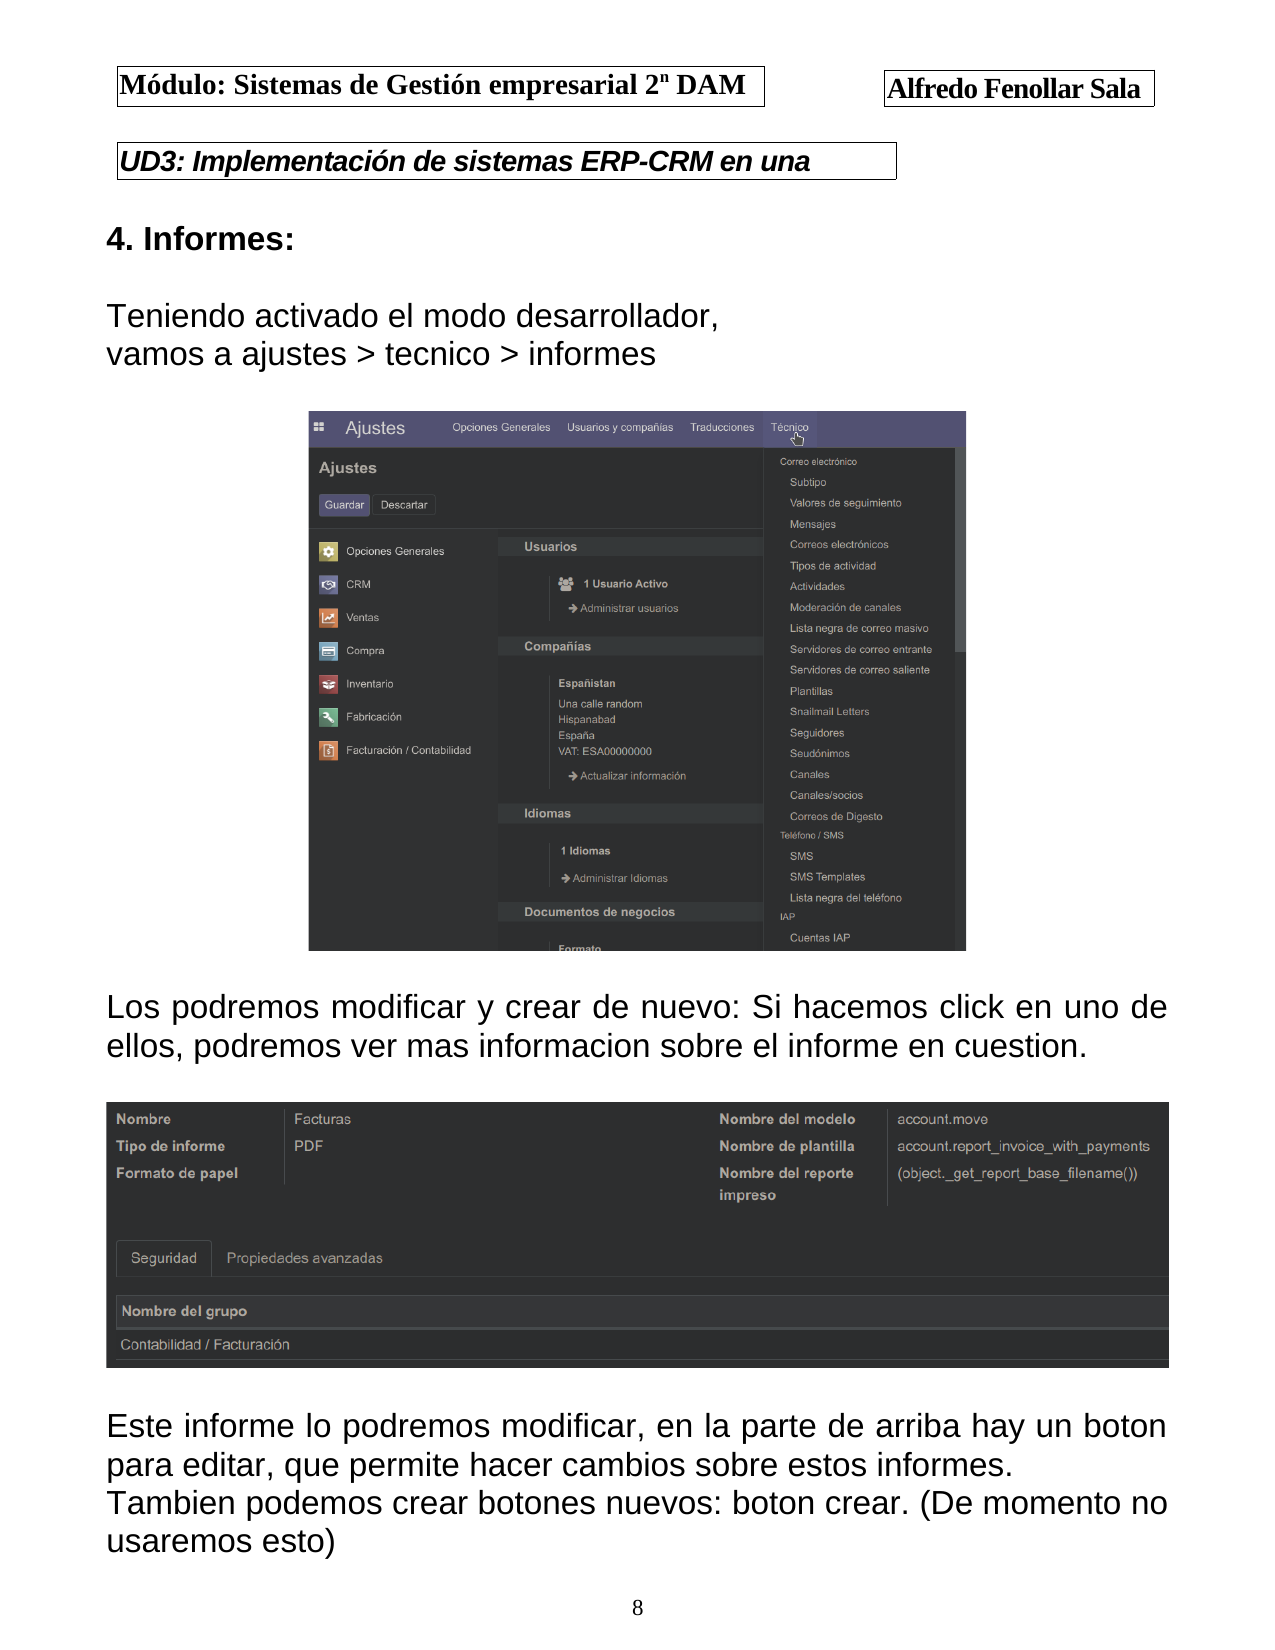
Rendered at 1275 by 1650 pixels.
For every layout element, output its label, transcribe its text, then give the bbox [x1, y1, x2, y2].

text 4. Informes: [106, 219, 1169, 257]
picture [308, 411, 967, 951]
picture [106, 1102, 1169, 1368]
text vamos a ajustes > tecnico > informes [106, 334, 1169, 372]
text Los podremos modificar y crear de nuevo: Si hacemos click en uno de ellos, podremos ver mas informacion sobre el informe en cuestion. [106, 987, 1169, 1064]
text Teniendo activado el modo desarrollador, [106, 296, 1169, 334]
text Tambien podemos crear botones nuevos: boton crear. (De momento no usaremos esto) [106, 1483, 1169, 1560]
text Este informe lo podremos modificar, en la parte de arriba hay un boton para editar, que permite hacer cambios sobre estos informes. [106, 1406, 1169, 1483]
